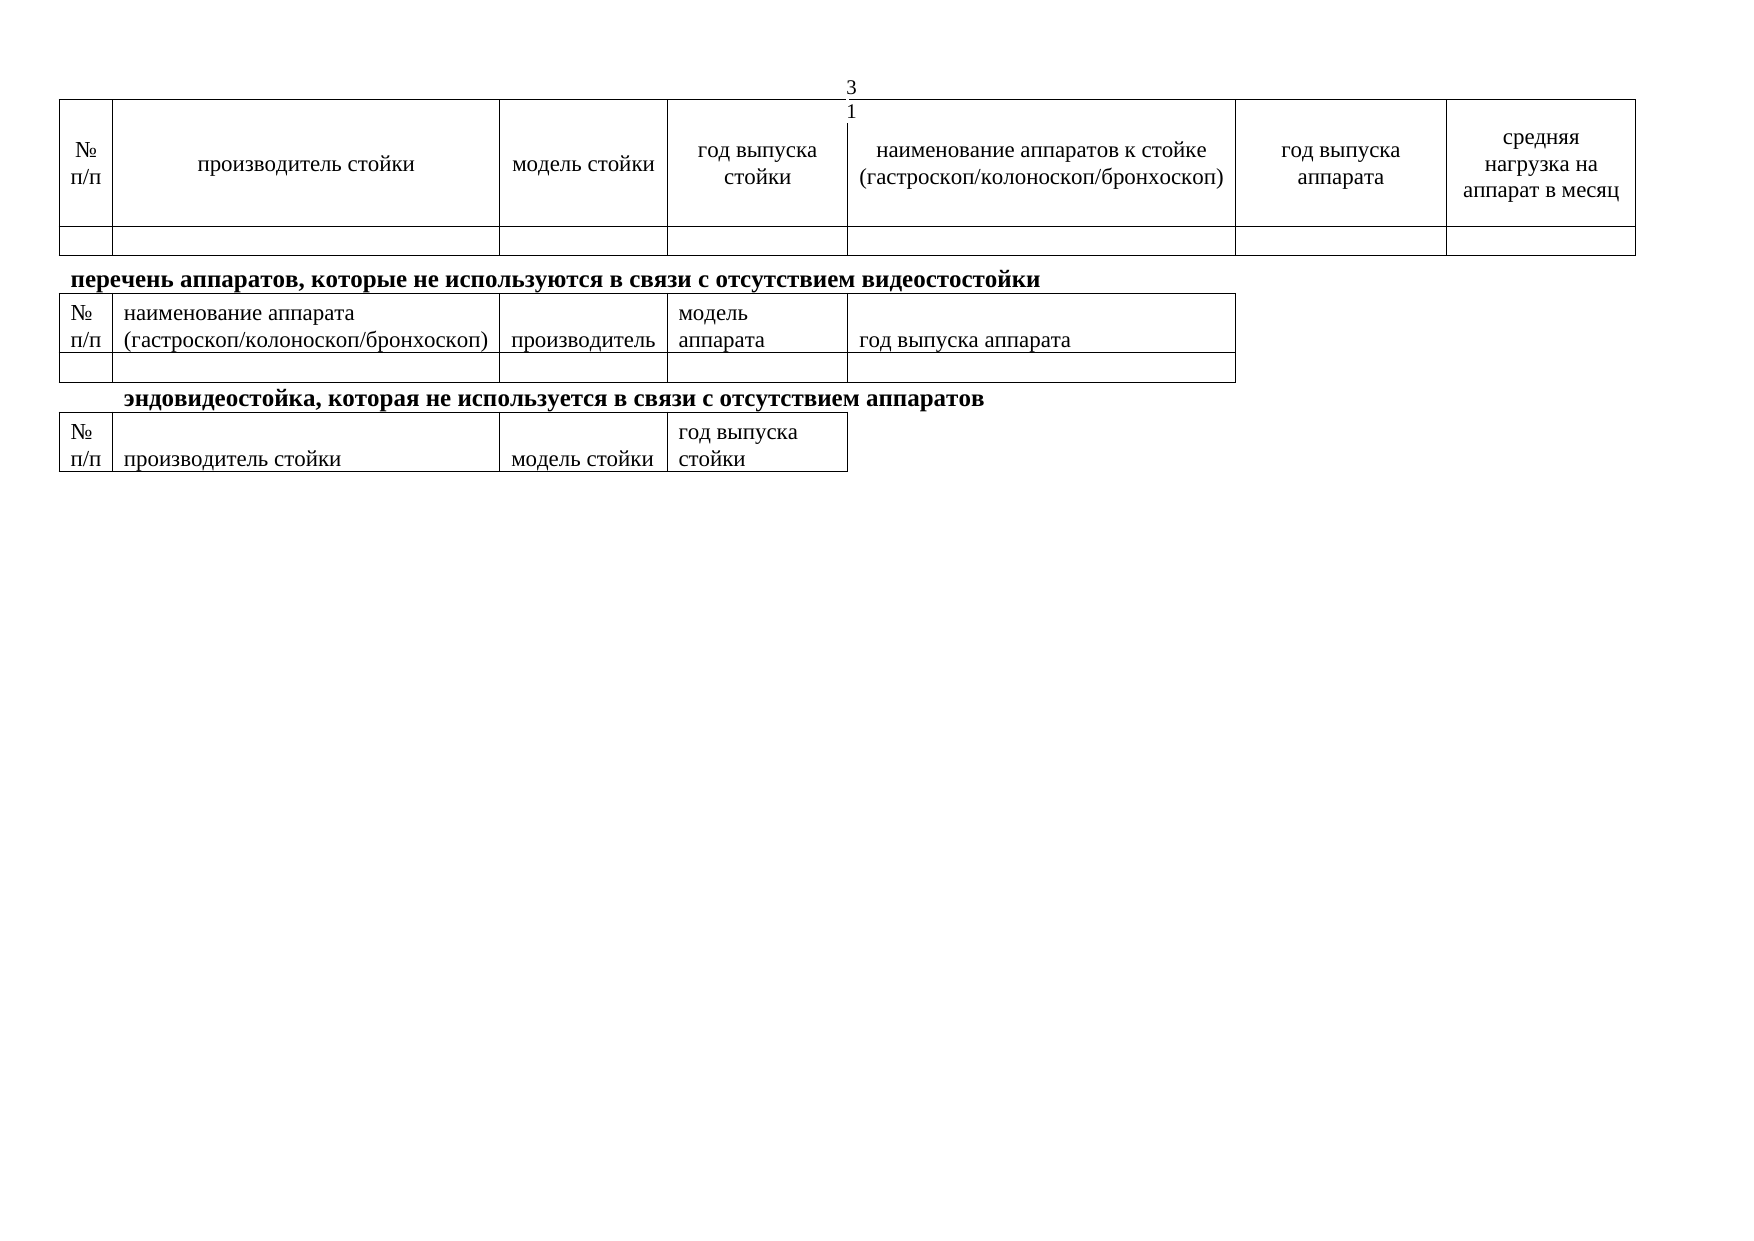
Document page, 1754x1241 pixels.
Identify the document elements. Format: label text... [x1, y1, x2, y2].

table_cell [1446, 256, 1636, 293]
table_cell год выпуска стойки [668, 413, 847, 471]
table_cell эндовидеостойка, которая не используется в связи с отсутствием аппаратов [113, 382, 1636, 412]
table_cell [1236, 293, 1446, 352]
table_cell год выпуска аппарата [1236, 100, 1446, 226]
table_cell [848, 353, 1235, 382]
table_cell [1446, 293, 1636, 352]
table_cell год выпуска стойки [668, 100, 847, 226]
table_cell [668, 227, 847, 255]
table_cell [1447, 227, 1635, 255]
table_cell год выпуска аппарата [848, 294, 1235, 352]
table_cell [848, 227, 1235, 255]
table_cell производитель [500, 294, 667, 352]
table_cell [113, 227, 499, 255]
table_cell [1236, 352, 1446, 382]
table_cell № п/п [60, 100, 112, 226]
table_cell наименование аппаратов к стойке (гастроскоп/колоноскоп/бронхоскоп) [848, 100, 1235, 226]
table_cell [1446, 412, 1636, 471]
table_cell наименование аппарата (гастроскоп/колоноскоп/бронхоскоп) [113, 294, 499, 352]
table_cell [500, 227, 667, 255]
table_cell [59, 383, 112, 412]
table_cell средняя нагрузка на аппарат в месяц [1447, 100, 1635, 226]
table_cell [1446, 352, 1636, 382]
table_cell [1235, 412, 1446, 471]
table_cell [60, 353, 112, 382]
table_cell модель стойки [500, 413, 667, 471]
table_cell [113, 353, 499, 382]
table_cell № п/п [60, 413, 112, 471]
table_cell модель стойки [500, 100, 667, 226]
table_cell [1236, 227, 1446, 255]
table_cell [500, 353, 667, 382]
table_cell [668, 353, 847, 382]
table_cell [848, 412, 1235, 471]
table_cell производитель стойки [113, 413, 499, 471]
table_cell [60, 227, 112, 255]
table_cell производитель стойки [113, 100, 499, 226]
table_cell модель аппарата [668, 294, 847, 352]
table_cell № п/п [60, 294, 112, 352]
table_cell перечень аппаратов, которые не используются в связи с отсутствием видеостостойки [59, 256, 1446, 293]
